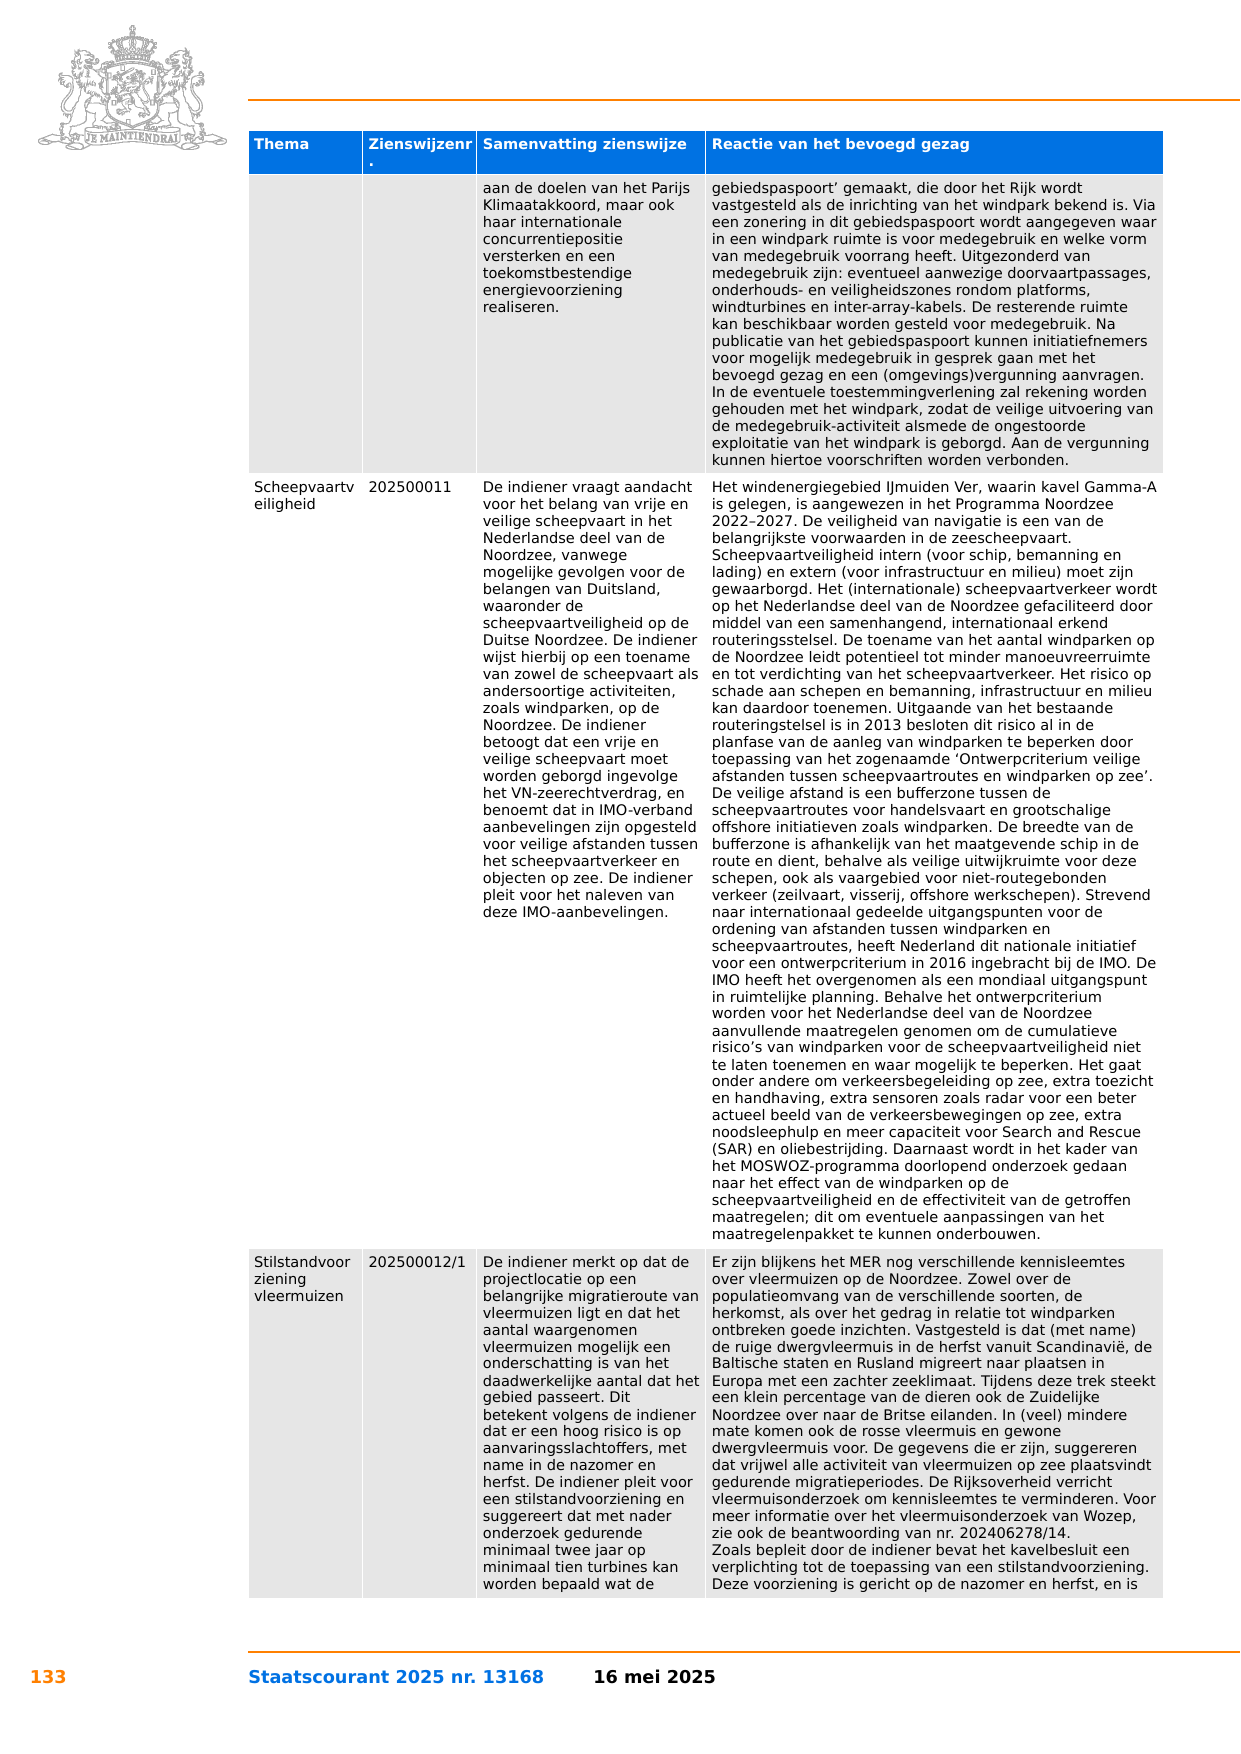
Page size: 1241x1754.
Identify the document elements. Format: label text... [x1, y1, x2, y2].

table_header Zienswijzenr. [363, 131, 476, 174]
table_cell De indiener vraagt aandacht voor het belang van vrije en veilige scheepvaart in het Nederlandse deel van de Noordzee, vanwege mogelijke gevolgen voor de belangen van Duitsland, waaronder de scheepvaartveiligheid op de Duitse Noordzee. De indiener wijst hierbij op een toename van zowel de scheepvaart als andersoortige activiteiten, zoals windparken, op de Noordzee. De indiener betoogt dat een vrije en veilige scheepvaart moet worden geborgd ingevolge het VN-zeerechtverdrag, en benoemt dat in IMO-verband aanbevelingen zijn opgesteld voor veilige afstanden tussen het scheepvaartverkeer en objecten op zee. De indiener pleit voor het naleven van deze IMO-aanbevelingen. [477, 474, 705, 1248]
table_cell aan de doelen van het Parijs Klimaatakkoord, maar ook haar internationale concurrentiepositie versterken en een toekomstbestendige energievoorziening realiseren. [477, 175, 705, 473]
table_cell Scheepvaartveiligheid [249, 474, 362, 1248]
table_cell De indiener merkt op dat de projectlocatie op een belangrijke migratieroute van vleermuizen ligt en dat het aantal waargenomen vleermuizen mogelijk een onderschatting is van het daadwerkelijke aantal dat het gebied passeert. Dit betekent volgens de indiener dat er een hoog risico is op aanvaringsslachtoffers, met name in de nazomer en herfst. De indiener pleit voor een stilstandvoorziening en suggereert dat met nader onderzoek gedurende minimaal twee jaar op minimaal tien turbines kan worden bepaald wat de [477, 1249, 705, 1598]
table_cell Het windenergiegebied IJmuiden Ver, waarin kavel Gamma-A is gelegen, is aangewezen in het Programma Noordzee 2022–2027. De veiligheid van navigatie is een van de belangrijkste voorwaarden in de zeescheepvaart. Scheepvaartveiligheid intern (voor schip, bemanning en lading) en extern (voor infrastructuur en milieu) moet zijn gewaarborgd. Het (internationale) scheepvaartverkeer wordt op het Nederlandse deel van de Noordzee gefaciliteerd door middel van een samenhangend, internationaal erkend routeringsstelsel. De toename van het aantal windparken op de Noordzee leidt potentieel tot minder manoeuvreerruimte en tot verdichting van het scheepvaartverkeer. Het risico op schade aan schepen en bemanning, infrastructuur en milieu kan daardoor toenemen. Uitgaande van het bestaande routeringstelsel is in 2013 besloten dit risico al in de planfase van de aanleg van windparken te beperken door toepassing van het zogenaamde ‘Ontwerpcriterium veilige afstanden tussen scheepvaartroutes en windparken op zee’. De veilige afstand is een bufferzone tussen de scheepvaartroutes voor handelsvaart en grootschalige offshore initiatieven zoals windparken. De breedte van de bufferzone is afhankelijk van het maatgevende schip in de route en dient, behalve als veilige uitwijkruimte voor deze schepen, ook als vaargebied voor niet-routegebonden verkeer (zeilvaart, visserij, offshore werkschepen). Strevend naar internationaal gedeelde uitgangspunten voor de ordening van afstanden tussen windparken en scheepvaartroutes, heeft Nederland dit nationale initiatief voor een ontwerpcriterium in 2016 ingebracht bij de IMO. De IMO heeft het overgenomen als een mondiaal uitgangspunt in ruimtelijke planning. Behalve het ontwerpcriterium worden voor het Nederlandse deel van de Noordzee aanvullende maatregelen genomen om de cumulatieve risico’s van windparken voor de scheepvaartveiligheid niet te laten toenemen en waar mogelijk te beperken. Het gaat onder andere om verkeersbegeleiding op zee, extra toezicht en handhaving, extra sensoren zoals radar voor een beter actueel beeld van de verkeersbewegingen op zee, extra noodsleephulp en meer capaciteit voor Search and Rescue (SAR) en oliebestrijding. Daarnaast wordt in het kader van het MOSWOZ-programma doorlopend onderzoek gedaan naar het effect van de windparken op de scheepvaartveiligheid en de effectiviteit van de getroffen maatregelen; dit om eventuele aanpassingen van het maatregelenpakket te kunnen onderbouwen. [706, 474, 1163, 1248]
picture [38, 25, 227, 150]
table_cell Er zijn blijkens het MER nog verschillende kennisleemtes over vleermuizen op de Noordzee. Zowel over de populatieomvang van de verschillende soorten, de herkomst, als over het gedrag in relatie tot windparken ontbreken goede inzichten. Vastgesteld is dat (met name) de ruige dwergvleermuis in de herfst vanuit Scandinavië, de Baltische staten en Rusland migreert naar plaatsen in Europa met een zachter zeeklimaat. Tijdens deze trek steekt een klein percentage van de dieren ook de Zuidelijke Noordzee over naar de Britse eilanden. In (veel) mindere mate komen ook de rosse vleermuis en gewone dwergvleermuis voor. De gegevens die er zijn, suggereren dat vrijwel alle activiteit van vleermuizen op zee plaatsvindt gedurende migratieperiodes. De Rijksoverheid verricht vleermuisonderzoek om kennisleemtes te verminderen. Voor meer informatie over het vleermuisonderzoek van Wozep, zie ook de beantwoording van nr. 202406278/14. Zoals bepleit door de indiener bevat het kavelbesluit een verplichting tot de toepassing van een stilstandvoorziening. Deze voorziening is gericht op de nazomer en herfst, en is [706, 1249, 1163, 1598]
table_header Samenvatting zienswijze [477, 131, 705, 174]
table_header Reactie van het bevoegd gezag [706, 131, 1163, 174]
table_cell 202500012/1 [363, 1249, 476, 1598]
table_cell [249, 175, 362, 473]
table_cell 202500011 [363, 474, 476, 1248]
table_cell gebiedspaspoort’ gemaakt, die door het Rijk wordt vastgesteld als de inrichting van het windpark bekend is. Via een zonering in dit gebiedspaspoort wordt aangegeven waar in een windpark ruimte is voor medegebruik en welke vorm van medegebruik voorrang heeft. Uitgezonderd van medegebruik zijn: eventueel aanwezige doorvaartpassages, onderhouds- en veiligheidszones rondom platforms, windturbines en inter-array-kabels. De resterende ruimte kan beschikbaar worden gesteld voor medegebruik. Na publicatie van het gebiedspaspoort kunnen initiatiefnemers voor mogelijk medegebruik in gesprek gaan met het bevoegd gezag en een (omgevings)vergunning aanvragen. In de eventuele toestemmingverlening zal rekening worden gehouden met het windpark, zodat de veilige uitvoering van de medegebruik-activiteit alsmede de ongestoorde exploitatie van het windpark is geborgd. Aan de vergunning kunnen hiertoe voorschriften worden verbonden. [706, 175, 1163, 473]
table_header Thema [249, 131, 362, 174]
table_cell [363, 175, 476, 473]
table_cell Stilstandvoorziening vleermuizen [249, 1249, 362, 1598]
